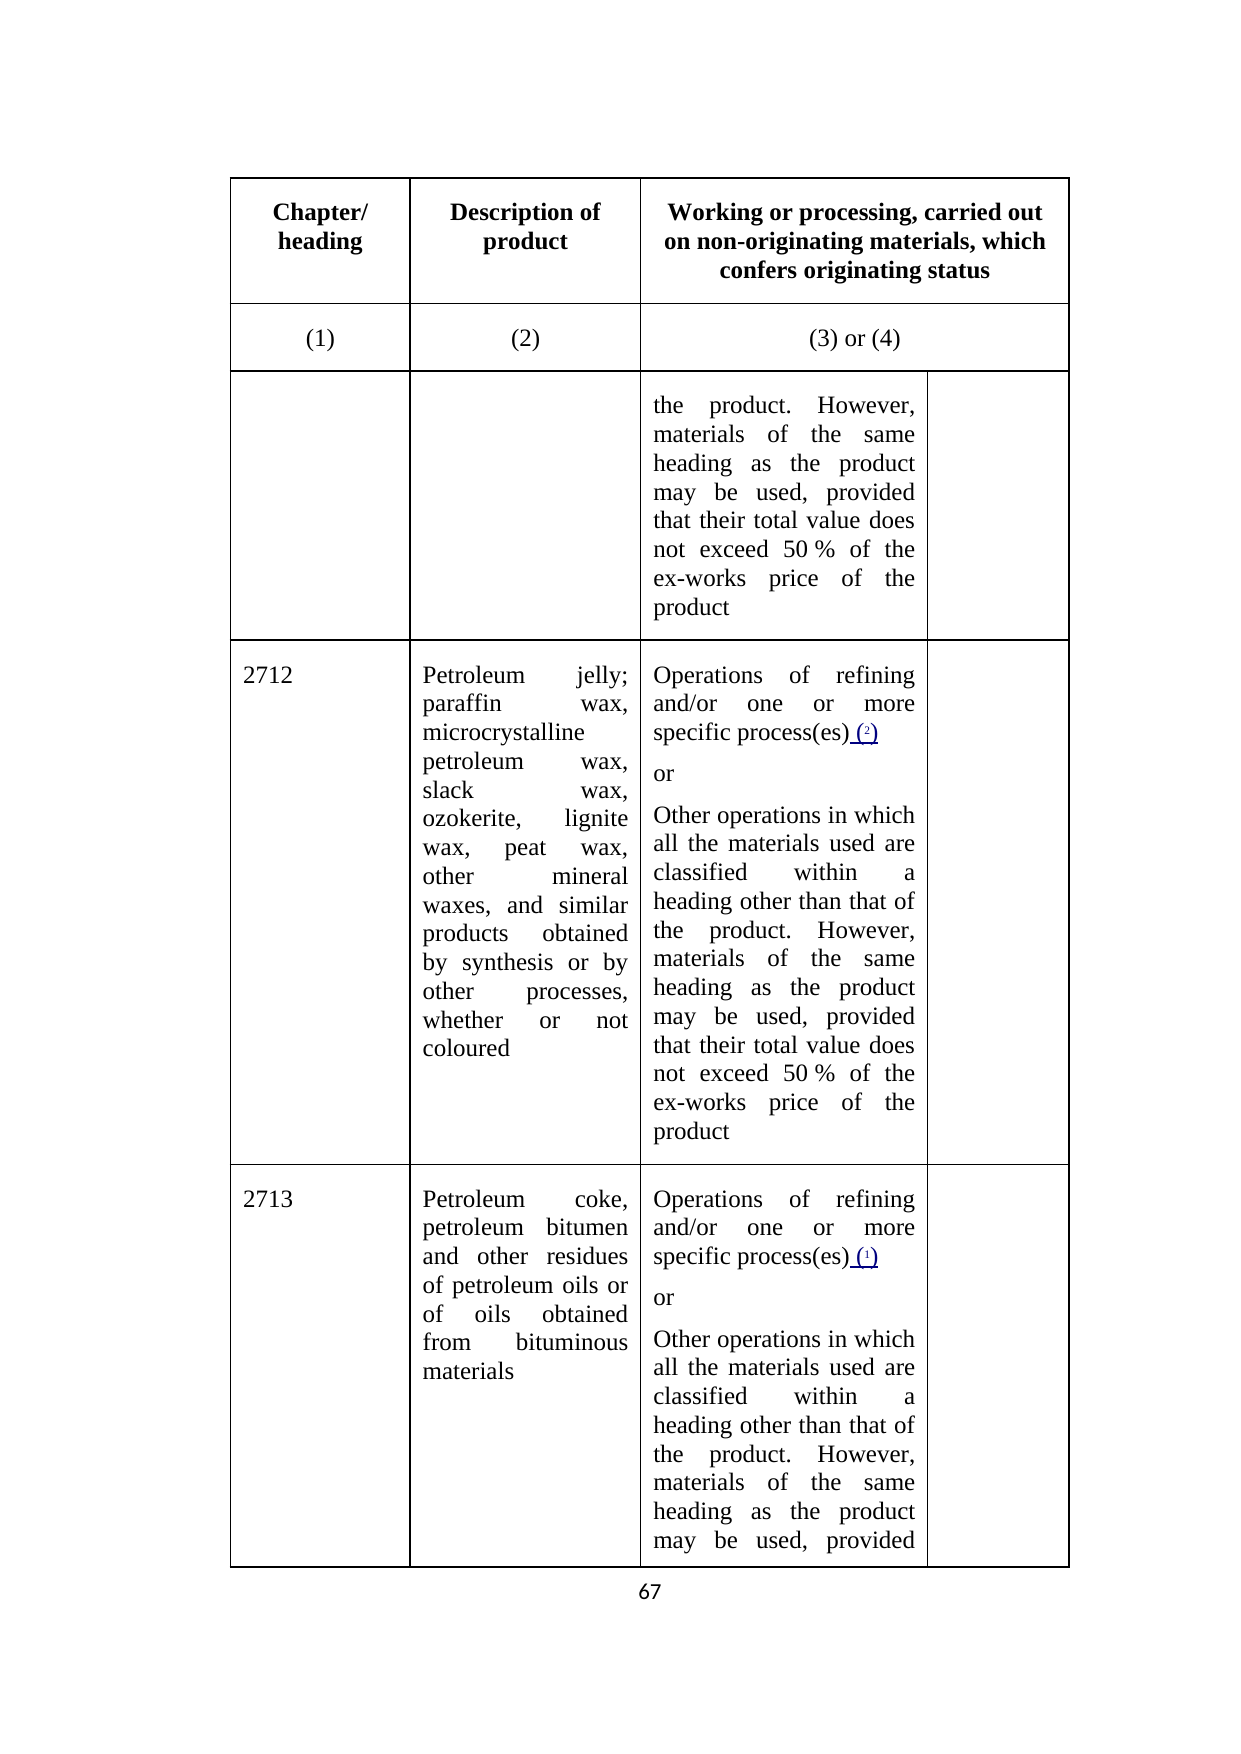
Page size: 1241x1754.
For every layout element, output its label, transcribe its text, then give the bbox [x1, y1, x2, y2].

table_cell [928, 1165, 1068, 1566]
table_header Working or processing, carried out on non-originating materials, which confers originating status [641, 179, 1068, 302]
table_cell [231, 372, 409, 639]
table_cell Operations of refining and/or one or more specific process(es) (1) or Other operations in which all the materials used are classified within a heading other than that of the product. However, materials of the same heading as the product may be used, provided [641, 1165, 927, 1566]
table_cell Petroleum coke, petroleum bitumen and other residues of petroleum oils or of oils obtained from bituminous materials [411, 1165, 640, 1566]
table_cell [928, 641, 1068, 1163]
table_cell Petroleum jelly; paraffin wax, microcrystalline petroleum wax, slack wax, ozokerite, lignite wax, peat wax, other mineral waxes, and similar products obtained by synthesis or by other processes, whether or not coloured [411, 641, 640, 1163]
table_header Description of product [411, 179, 640, 302]
table_cell [411, 372, 640, 639]
table_header Chapter/ heading [231, 179, 409, 302]
table_cell (1) [231, 304, 409, 370]
table_cell (2) [411, 304, 640, 370]
table_cell the product. However, materials of the same heading as the product may be used, provided that their total value does not exceed 50 % of the ex-works price of the product [641, 372, 927, 639]
table_cell [928, 372, 1068, 639]
table_cell 2713 [231, 1165, 409, 1566]
table_cell 2712 [231, 641, 409, 1163]
table_cell (3) or (4) [641, 304, 1068, 370]
table_cell Operations of refining and/or one or more specific process(es) (2) or Other operations in which all the materials used are classified within a heading other than that of the product. However, materials of the same heading as the product may be used, provided that their total value does not exceed 50 % of the ex-works price of the product [641, 641, 927, 1163]
